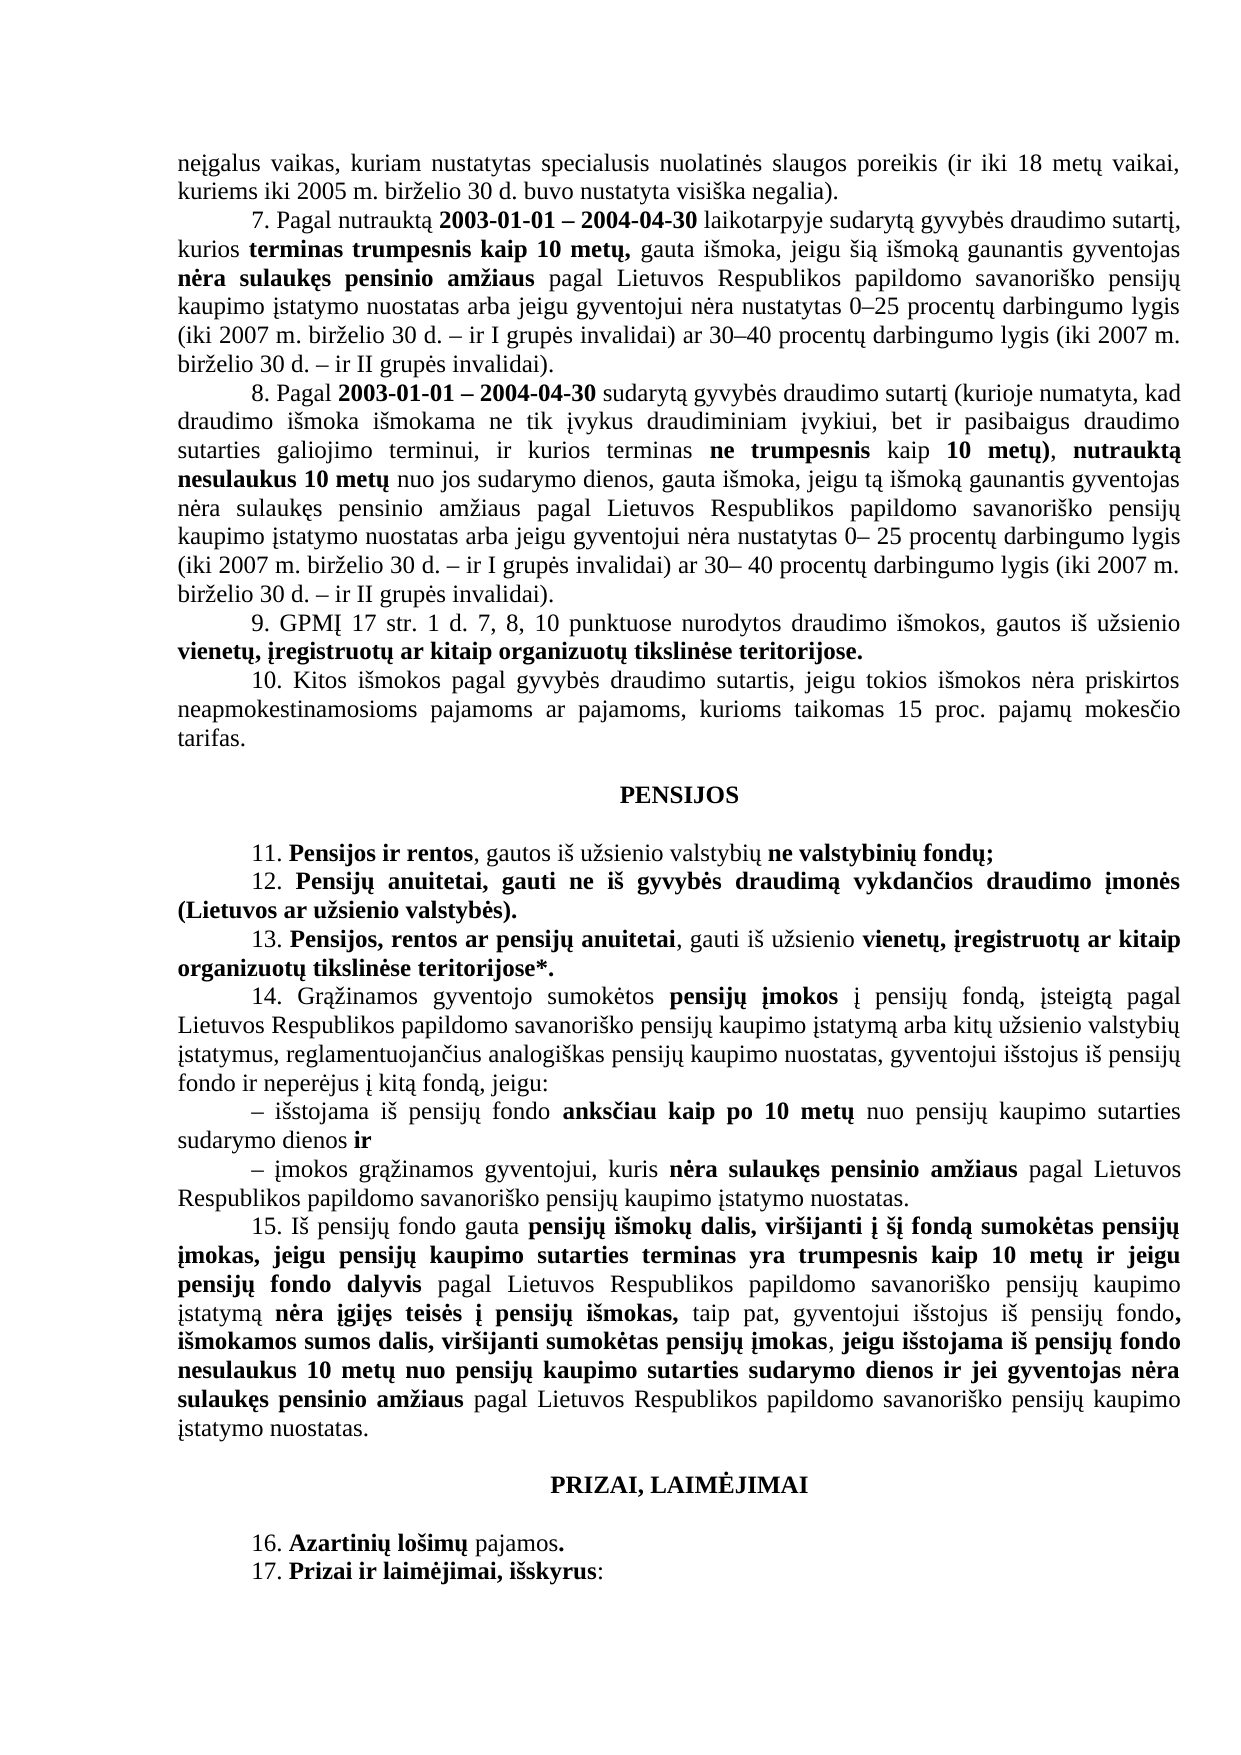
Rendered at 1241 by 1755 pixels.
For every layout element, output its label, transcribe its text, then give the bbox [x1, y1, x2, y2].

text 14. Grąžinamos gyventojo sumokėtos pensijų įmokos į pensijų fondą, įsteigtą pagal Lietuvos Respublikos papildomo savanoriško pensijų kaupimo įstatymą arba kitų užsienio valstybių įstatymus, reglamentuojančius analogiškas pensijų kaupimo nuostatas, gyventojui išstojus iš pensijų fondo ir neperėjus į kitą fondą, jeigu: [177, 981, 1181, 1096]
text PRIZAI, LAIMĖJIMAI [177, 1470, 1181, 1499]
text 16. Azartinių lošimų pajamos. [177, 1528, 1181, 1556]
text – įmokos grąžinamos gyventojui, kuris nėra sulaukęs pensinio amžiaus pagal Lietuvos Respublikos papildomo savanoriško pensijų kaupimo įstatymo nuostatas. [177, 1154, 1181, 1211]
text 11. Pensijos ir rentos, gautos iš užsienio valstybių ne valstybinių fondų; [177, 838, 1181, 866]
text 10. Kitos išmokos pagal gyvybės draudimo sutartis, jeigu tokios išmokos nėra priskirtos neapmokestinamosioms pajamoms ar pajamoms, kurioms taikomas 15 proc. pajamų mokesčio tarifas. [177, 665, 1181, 751]
text neįgalus vaikas, kuriam nustatytas specialusis nuolatinės slaugos poreikis (ir iki 18 metų vaikai, kuriems iki 2005 m. birželio 30 d. buvo nustatyta visiška negalia). [177, 148, 1181, 205]
text 17. Prizai ir laimėjimai, išskyrus: [177, 1556, 1181, 1585]
text 13. Pensijos, rentos ar pensijų anuitetai, gauti iš užsienio vienetų, įregistruotų ar kitaip organizuotų tikslinėse teritorijose*. [177, 924, 1181, 981]
text 15. Iš pensijų fondo gauta pensijų išmokų dalis, viršijanti į šį fondą sumokėtas pensijų įmokas, jeigu pensijų kaupimo sutarties terminas yra trumpesnis kaip 10 metų ir jeigu pensijų fondo dalyvis pagal Lietuvos Respublikos papildomo savanoriško pensijų kaupimo įstatymą nėra įgijęs teisės į pensijų išmokas, taip pat, gyventojui išstojus iš pensijų fondo, išmokamos sumos dalis, viršijanti sumokėtas pensijų įmokas, jeigu išstojama iš pensijų fondo nesulaukus 10 metų nuo pensijų kaupimo sutarties sudarymo dienos ir jei gyventojas nėra sulaukęs pensinio amžiaus pagal Lietuvos Respublikos papildomo savanoriško pensijų kaupimo įstatymo nuostatas. [177, 1211, 1181, 1441]
text PENSIJOS [177, 780, 1181, 809]
text 9. GPMĮ 17 str. 1 d. 7, 8, 10 punktuose nurodytos draudimo išmokos, gautos iš užsienio vienetų, įregistruotų ar kitaip organizuotų tikslinėse teritorijose. [177, 608, 1181, 665]
text 8. Pagal 2003-01-01 – 2004-04-30 sudarytą gyvybės draudimo sutartį (kurioje numatyta, kad draudimo išmoka išmokama ne tik įvykus draudiminiam įvykiui, bet ir pasibaigus draudimo sutarties galiojimo terminui, ir kurios terminas ne trumpesnis kaip 10 metų), nutrauktą nesulaukus 10 metų nuo jos sudarymo dienos, gauta išmoka, jeigu tą išmoką gaunantis gyventojas nėra sulaukęs pensinio amžiaus pagal Lietuvos Respublikos papildomo savanoriško pensijų kaupimo įstatymo nuostatas arba jeigu gyventojui nėra nustatytas 0– 25 procentų darbingumo lygis (iki 2007 m. birželio 30 d. – ir I grupės invalidai) ar 30– 40 procentų darbingumo lygis (iki 2007 m. birželio 30 d. – ir II grupės invalidai). [177, 378, 1181, 608]
text – išstojama iš pensijų fondo anksčiau kaip po 10 metų nuo pensijų kaupimo sutarties sudarymo dienos ir [177, 1096, 1181, 1154]
text 12. Pensijų anuitetai, gauti ne iš gyvybės draudimą vykdančios draudimo įmonės (Lietuvos ar užsienio valstybės). [177, 866, 1181, 924]
text 7. Pagal nutrauktą 2003-01-01 – 2004-04-30 laikotarpyje sudarytą gyvybės draudimo sutartį, kurios terminas trumpesnis kaip 10 metų, gauta išmoka, jeigu šią išmoką gaunantis gyventojas nėra sulaukęs pensinio amžiaus pagal Lietuvos Respublikos papildomo savanoriško pensijų kaupimo įstatymo nuostatas arba jeigu gyventojui nėra nustatytas 0–25 procentų darbingumo lygis (iki 2007 m. birželio 30 d. – ir I grupės invalidai) ar 30–40 procentų darbingumo lygis (iki 2007 m. birželio 30 d. – ir II grupės invalidai). [177, 205, 1181, 378]
